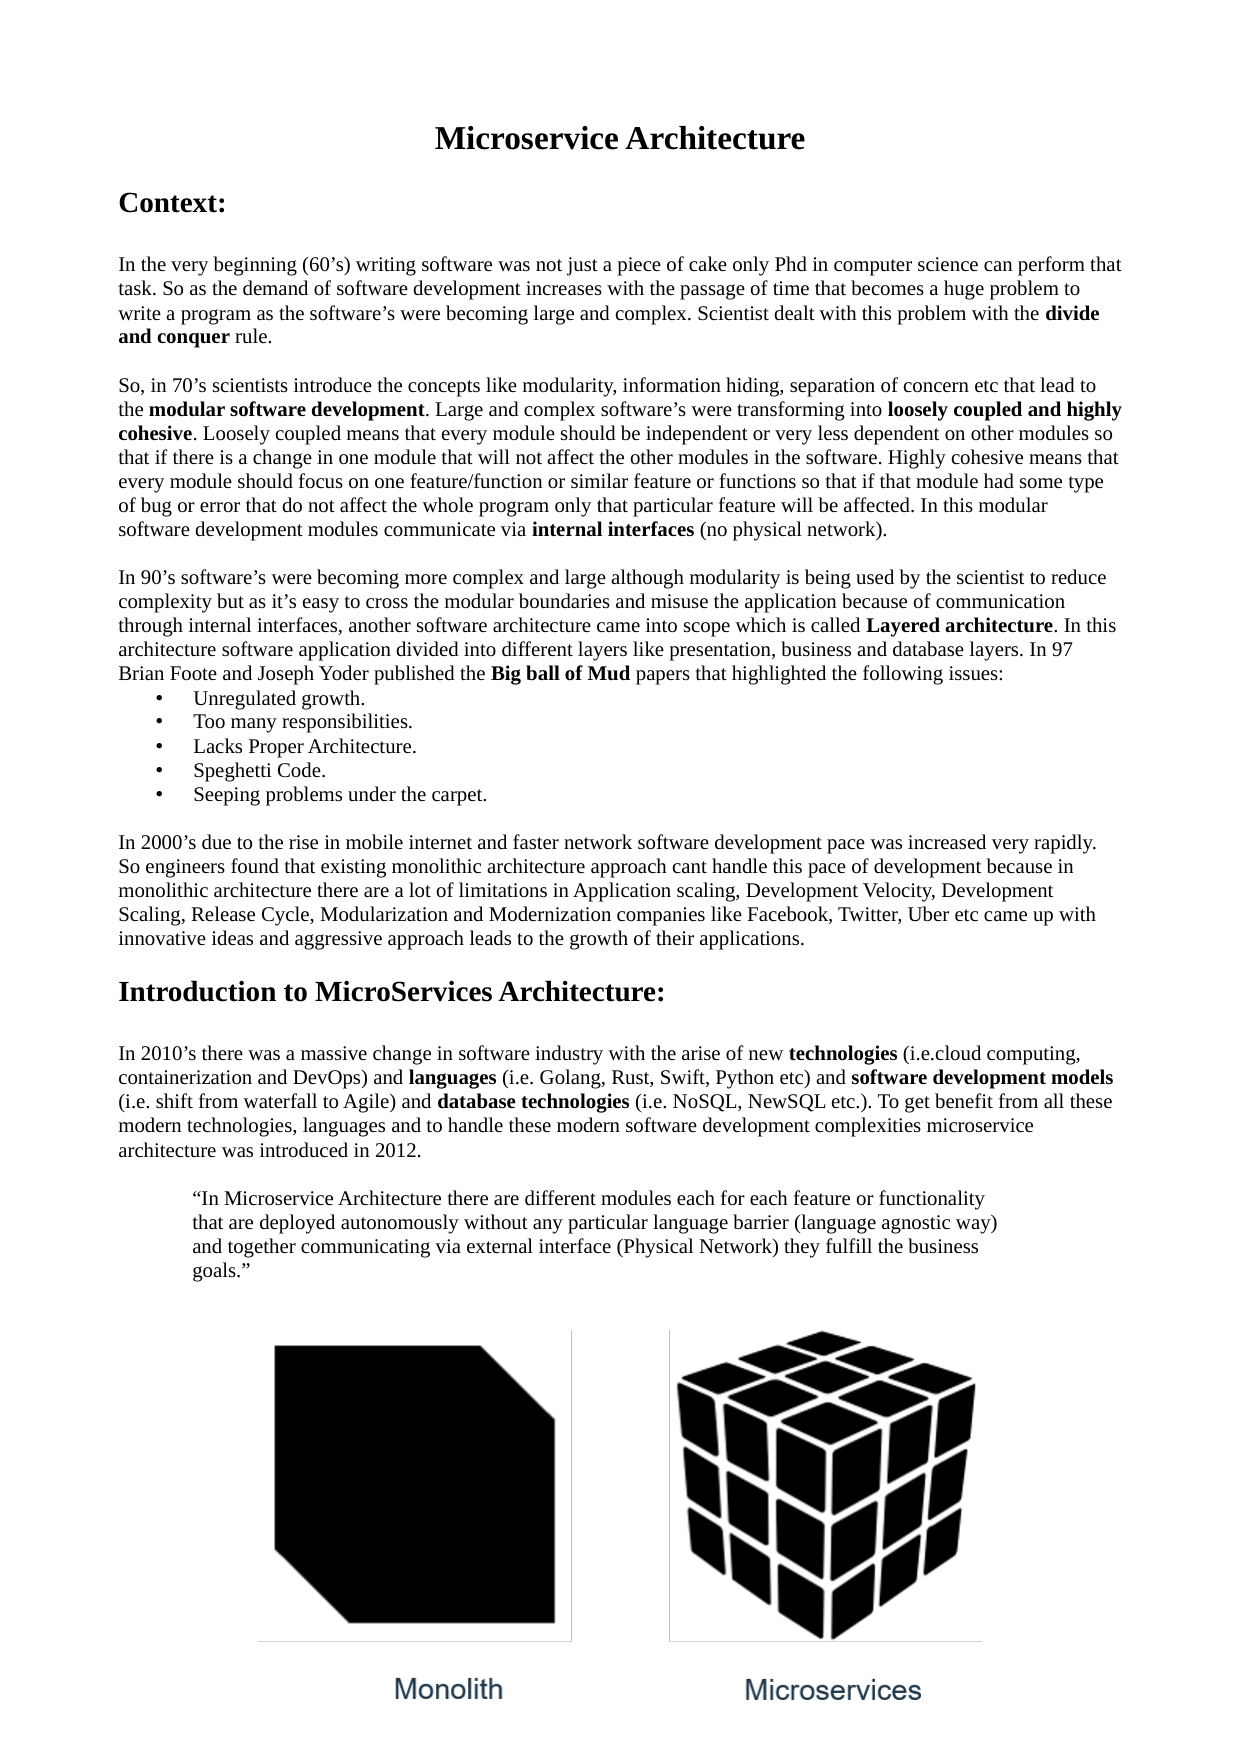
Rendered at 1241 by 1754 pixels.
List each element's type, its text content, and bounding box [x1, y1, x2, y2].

list Lacks Proper Architecture. [156, 733, 1122, 758]
text and together communicating via external interface (Physical Network) they fulfill the business [118, 1234, 1122, 1258]
text goals.” [118, 1258, 1122, 1282]
text In 2010’s there was a massive change in software industry with the arise of new technologies (i.e.cloud computing, containerization and DevOps) and languages (i.e. Golang, Rust, Swift, Python etc) and software development models (i.e. shift from waterfall to Agile) and database technologies (i.e. NoSQL, NewSQL etc.). To get benefit from all these modern technologies, languages and to handle these modern software development complexities microservice architecture was introduced in 2012. [118, 1041, 1122, 1162]
text “In Microservice Architecture there are different modules each for each feature or functionality [118, 1186, 1122, 1210]
picture [258, 1330, 983, 1725]
text Microservice Architecture [118, 118, 1122, 156]
text So, in 70’s scientists introduce the concepts like modularity, information hiding, separation of concern etc that lead to the modular software development. Large and complex software’s were transforming into loosely coupled and highly cohesive. Loosely coupled means that every module should be independent or very less dependent on other modules so that if there is a change in one module that will not affect the other modules in the software. Highly cohesive means that every module should focus on one feature/function or similar feature or functions so that if that module had some type of bug or error that do not affect the whole program only that particular feature will be affected. In this modular software development modules communicate via internal interfaces (no physical network). [118, 373, 1122, 541]
text that are deployed autonomously without any particular language barrier (language agnostic way) [118, 1210, 1122, 1234]
text Introduction to MicroServices Architecture: [118, 974, 1122, 1008]
text In the very beginning (60’s) writing software was not just a piece of cake only Phd in computer science can perform that task. So as the demand of software development increases with the passage of time that becomes a huge problem to write a program as the software’s were becoming large and complex. Scientist dealt with this problem with the divide and conquer rule. [118, 252, 1122, 348]
text In 90’s software’s were becoming more complex and large although modularity is being used by the scientist to reduce complexity but as it’s easy to cross the modular boundaries and misuse the application because of communication through internal interfaces, another software architecture came into scope which is called Layered architecture. In this architecture software application divided into different layers like presentation, business and database layers. In 97 Brian Foote and Joseph Yoder published the Big ball of Mud papers that highlighted the following issues: [118, 565, 1122, 685]
text Context: [118, 185, 1122, 219]
list Seeping problems under the carpet. [156, 782, 1122, 806]
list Too many responsibilities. [156, 709, 1122, 733]
text In 2000’s due to the rise in mobile internet and faster network software development pace was increased very rapidly. So engineers found that existing monolithic architecture approach cant handle this pace of development because in monolithic architecture there are a lot of limitations in Application scaling, Development Velocity, Development Scaling, Release Cycle, Modularization and Modernization companies like Facebook, Twitter, Uber etc came up with innovative ideas and aggressive approach leads to the growth of their applications. [118, 830, 1122, 950]
list Unregulated growth. [156, 685, 1122, 709]
list Speghetti Code. [156, 758, 1122, 782]
